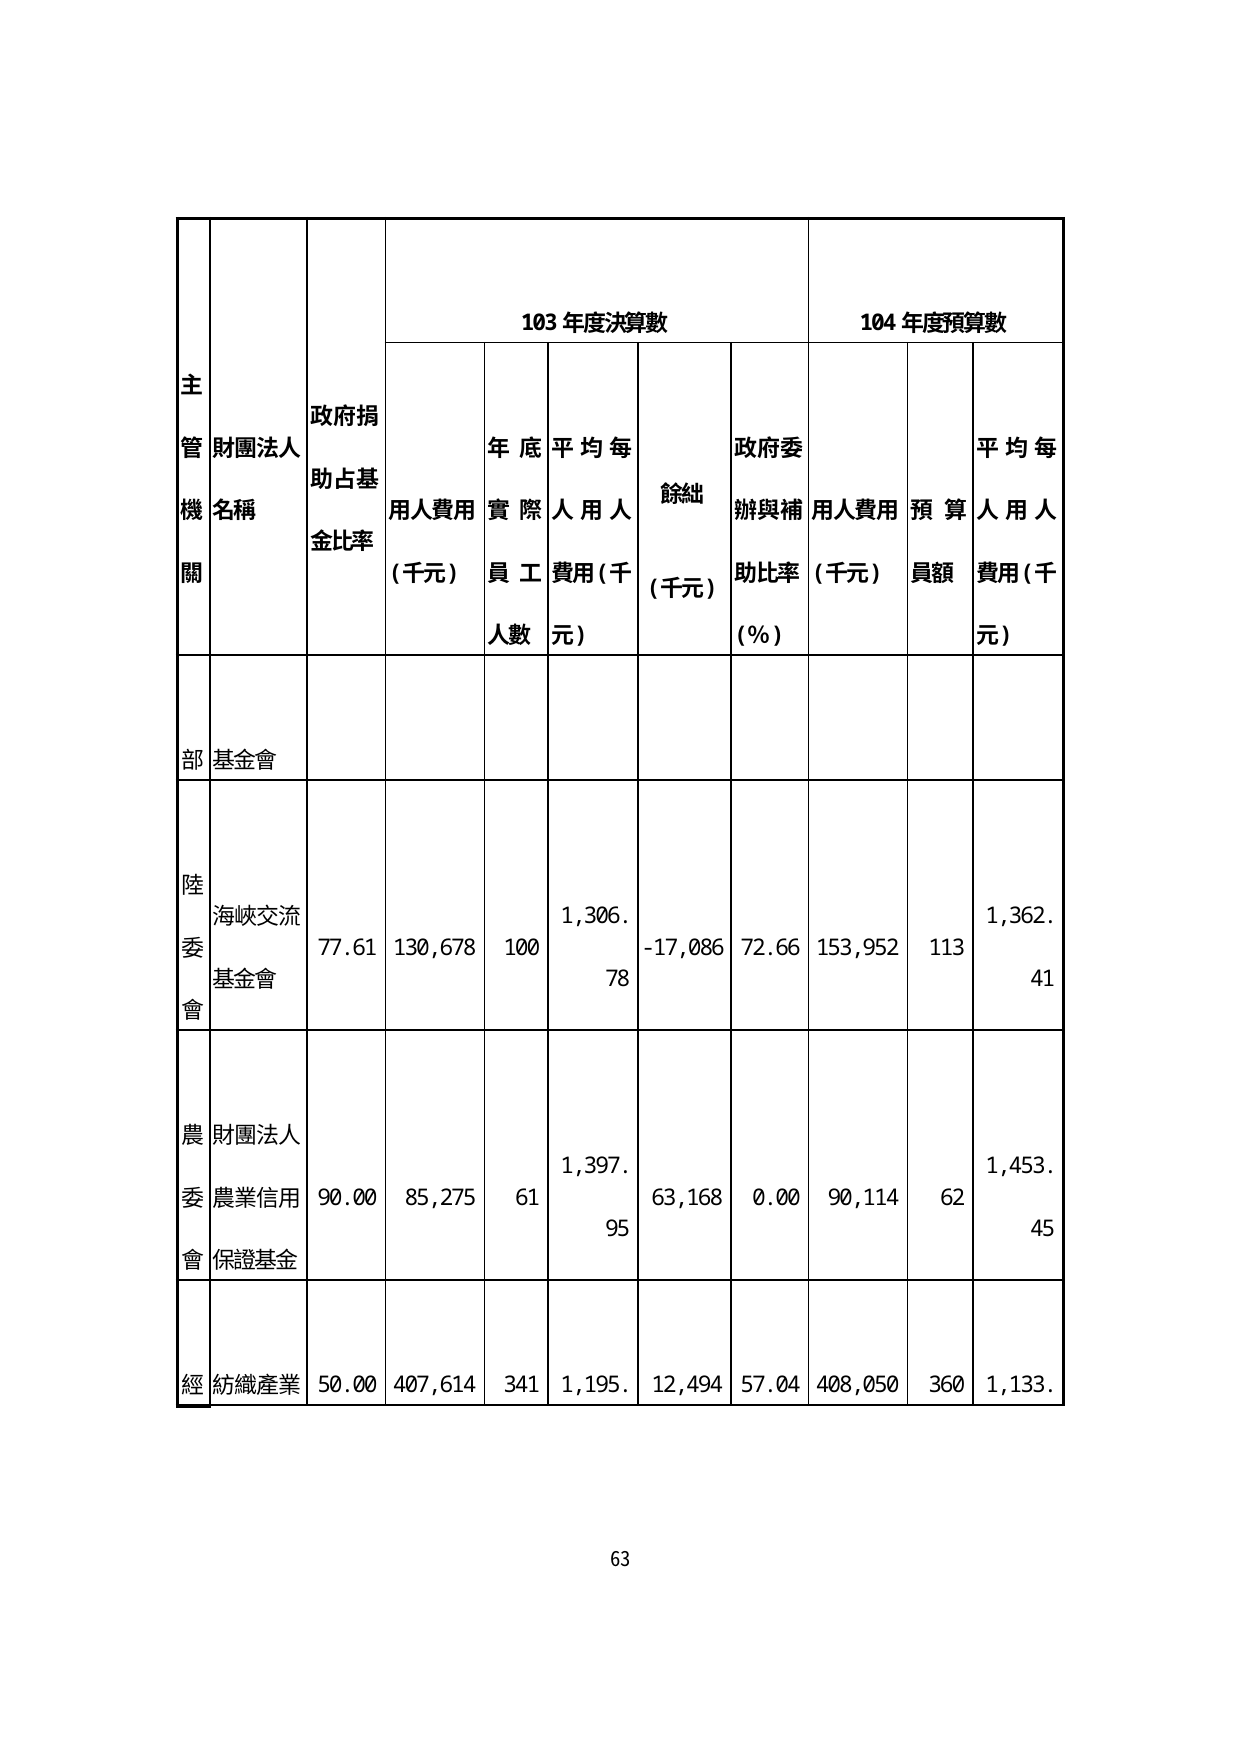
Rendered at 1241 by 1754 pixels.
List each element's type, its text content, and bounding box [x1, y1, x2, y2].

table_cell [974, 656, 1062, 779]
table_cell 85,275 [386, 1031, 484, 1279]
table_cell 用人費用(千元) [809, 343, 907, 654]
table_cell 部 [179, 656, 209, 779]
table_cell 基金會 [211, 656, 306, 779]
table_cell 113 [908, 781, 972, 1029]
table_header 政府捐助占基金比率 [308, 220, 385, 654]
table_cell 50.00 [308, 1281, 385, 1404]
table_cell [732, 656, 808, 779]
table_cell 153,952 [809, 781, 907, 1029]
table_cell 62 [908, 1031, 972, 1279]
table_header 103年度決算數 [386, 220, 808, 342]
table_cell 年底實際員工人數 [485, 343, 547, 654]
table_cell 63,168 [639, 1031, 730, 1279]
table_cell 90,114 [809, 1031, 907, 1279]
table_cell [485, 656, 547, 779]
table_cell 1,195. [549, 1281, 637, 1404]
table_cell 130,678 [386, 781, 484, 1029]
table_cell 100 [485, 781, 547, 1029]
table_cell 陸委會 [179, 781, 209, 1029]
table_cell [308, 656, 385, 779]
table_cell 57.04 [732, 1281, 808, 1404]
table_header 主管機關 [179, 220, 209, 654]
table_cell [386, 656, 484, 779]
table_cell 1,133. [974, 1281, 1062, 1404]
table_cell 餘絀 (千元) [639, 343, 730, 654]
table_cell 72.66 [732, 781, 808, 1029]
table_cell 經 [179, 1281, 209, 1404]
table_cell 0.00 [732, 1031, 808, 1279]
table_cell 1,362.41 [974, 781, 1062, 1029]
table_cell 360 [908, 1281, 972, 1404]
table_cell 1,397.95 [549, 1031, 637, 1279]
table_cell 用人費用(千元) [386, 343, 484, 654]
table_cell 341 [485, 1281, 547, 1404]
table_cell 政府委辦與補助比率(％) [732, 343, 808, 654]
table_cell 農委會 [179, 1031, 209, 1279]
table_cell [809, 656, 907, 779]
table_cell 財團法人農業信用保證基金 [211, 1031, 306, 1279]
table_cell 1,453.45 [974, 1031, 1062, 1279]
table_cell 12,494 [639, 1281, 730, 1404]
table_cell 408,050 [809, 1281, 907, 1404]
table_cell 1,306.78 [549, 781, 637, 1029]
table_cell 平均每人用人費用(千元) [974, 343, 1062, 654]
table_cell 77.61 [308, 781, 385, 1029]
table_header 104年度預算數 [809, 220, 1062, 342]
table_cell [908, 656, 972, 779]
table_cell 90.00 [308, 1031, 385, 1279]
table_header 財團法人名稱 [211, 220, 306, 654]
table_cell 海峽交流基金會 [211, 781, 306, 1029]
table_cell [639, 656, 730, 779]
table_cell 平均每人用人費用(千元) [549, 343, 637, 654]
table_cell -17,086 [639, 781, 730, 1029]
table_cell [549, 656, 637, 779]
table_cell 預算員額 [908, 343, 972, 654]
table_cell 紡織產業 [211, 1281, 306, 1404]
table_cell 407,614 [386, 1281, 484, 1404]
table_cell 61 [485, 1031, 547, 1279]
